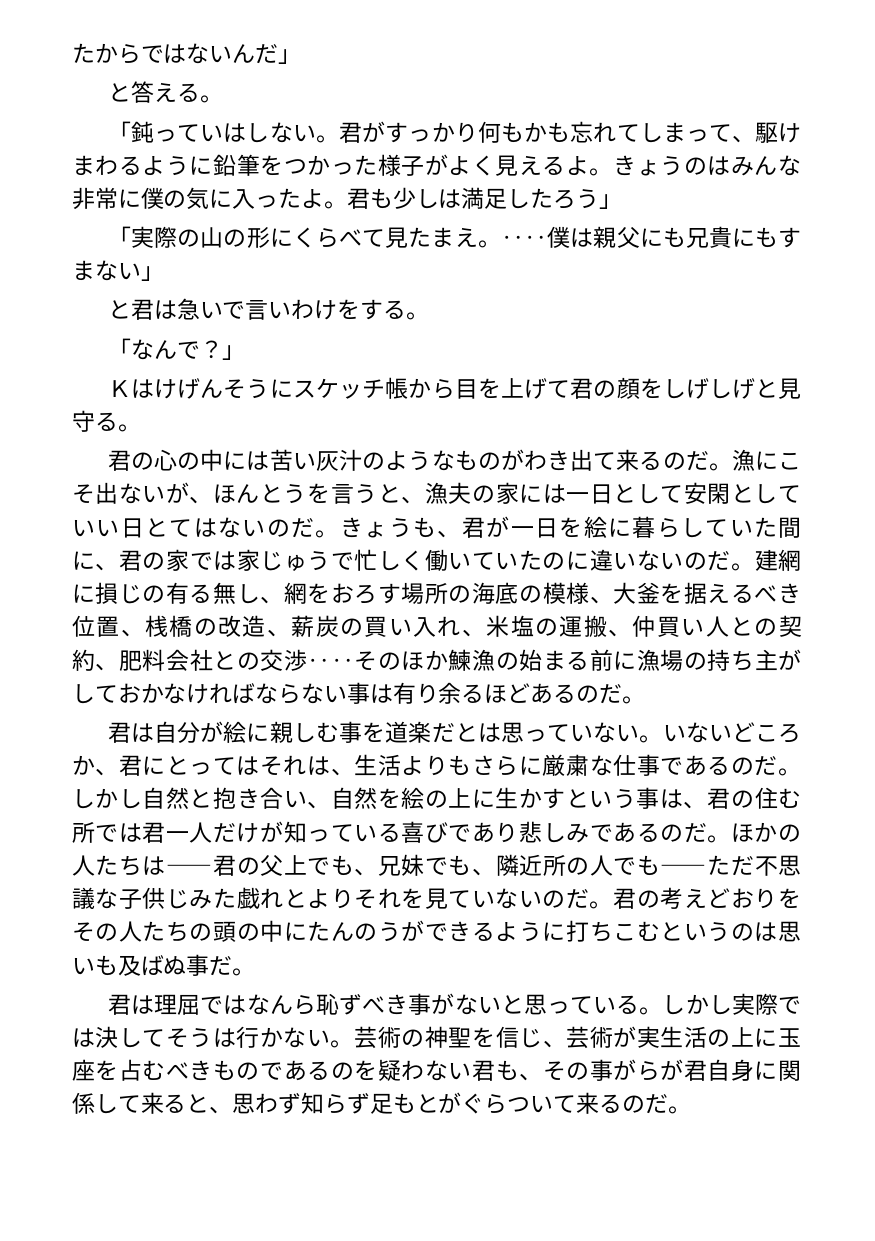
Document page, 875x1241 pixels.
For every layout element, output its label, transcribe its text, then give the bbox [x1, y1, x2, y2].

text 君は理屈ではなんら恥ずべき事がないと思っている。しかし実際では決してそうは行かない。芸術の神聖を信じ、芸術が実生活の上に玉座を占むべきものであるのを疑わない君も、その事がらが君自身に関係して来ると、思わず知らず足もとがぐらついて来るのだ。 [72, 987, 802, 1119]
text 「なんで？」 [72, 332, 802, 365]
text 君の心の中には苦い灰汁のようなものがわき出て来るのだ。漁にこそ出ないが、ほんとうを言うと、漁夫の家には一日として安閑としていい日とてはないのだ。きょうも、君が一日を絵に暮らしていた間に、君の家では家じゅうで忙しく働いていたのに違いないのだ。建網に損じの有る無し、網をおろす場所の海底の模様、大釜を据えるべき位置、桟橋の改造、薪炭の買い入れ、米塩の運搬、仲買い人との契約、肥料会社との交渉‥‥そのほか鰊漁の始まる前に漁場の持ち主がしておかなければならない事は有り余るほどあるのだ。 [72, 443, 802, 709]
text Ｋはけげんそうにスケッチ帳から目を上げて君の顔をしげしげと見守る。 [72, 371, 802, 437]
text 「実際の山の形にくらべて見たまえ。‥‥僕は親父にも兄貴にもすまない」 [72, 220, 802, 286]
text と答える。 [72, 75, 802, 108]
text 「鈍っていはしない。君がすっかり何もかも忘れてしまって、駆けまわるように鉛筆をつかった様子がよく見えるよ。きょうのはみんな非常に僕の気に入ったよ。君も少しは満足したろう」 [72, 114, 802, 214]
text たからではないんだ」 [72, 36, 802, 69]
text 君は自分が絵に親しむ事を道楽だとは思っていない。いないどころか、君にとってはそれは、生活よりもさらに厳粛な仕事であるのだ。しかし自然と抱き合い、自然を絵の上に生かすという事は、君の住む所では君一人だけが知っている喜びであり悲しみであるのだ。ほかの人たちは――君の父上でも、兄妹でも、隣近所の人でも――ただ不思議な子供じみた戯れとよりそれを見ていないのだ。君の考えどおりをその人たちの頭の中にたんのうができるように打ちこむというのは思いも及ばぬ事だ。 [72, 715, 802, 981]
text と君は急いで言いわけをする。 [72, 292, 802, 326]
